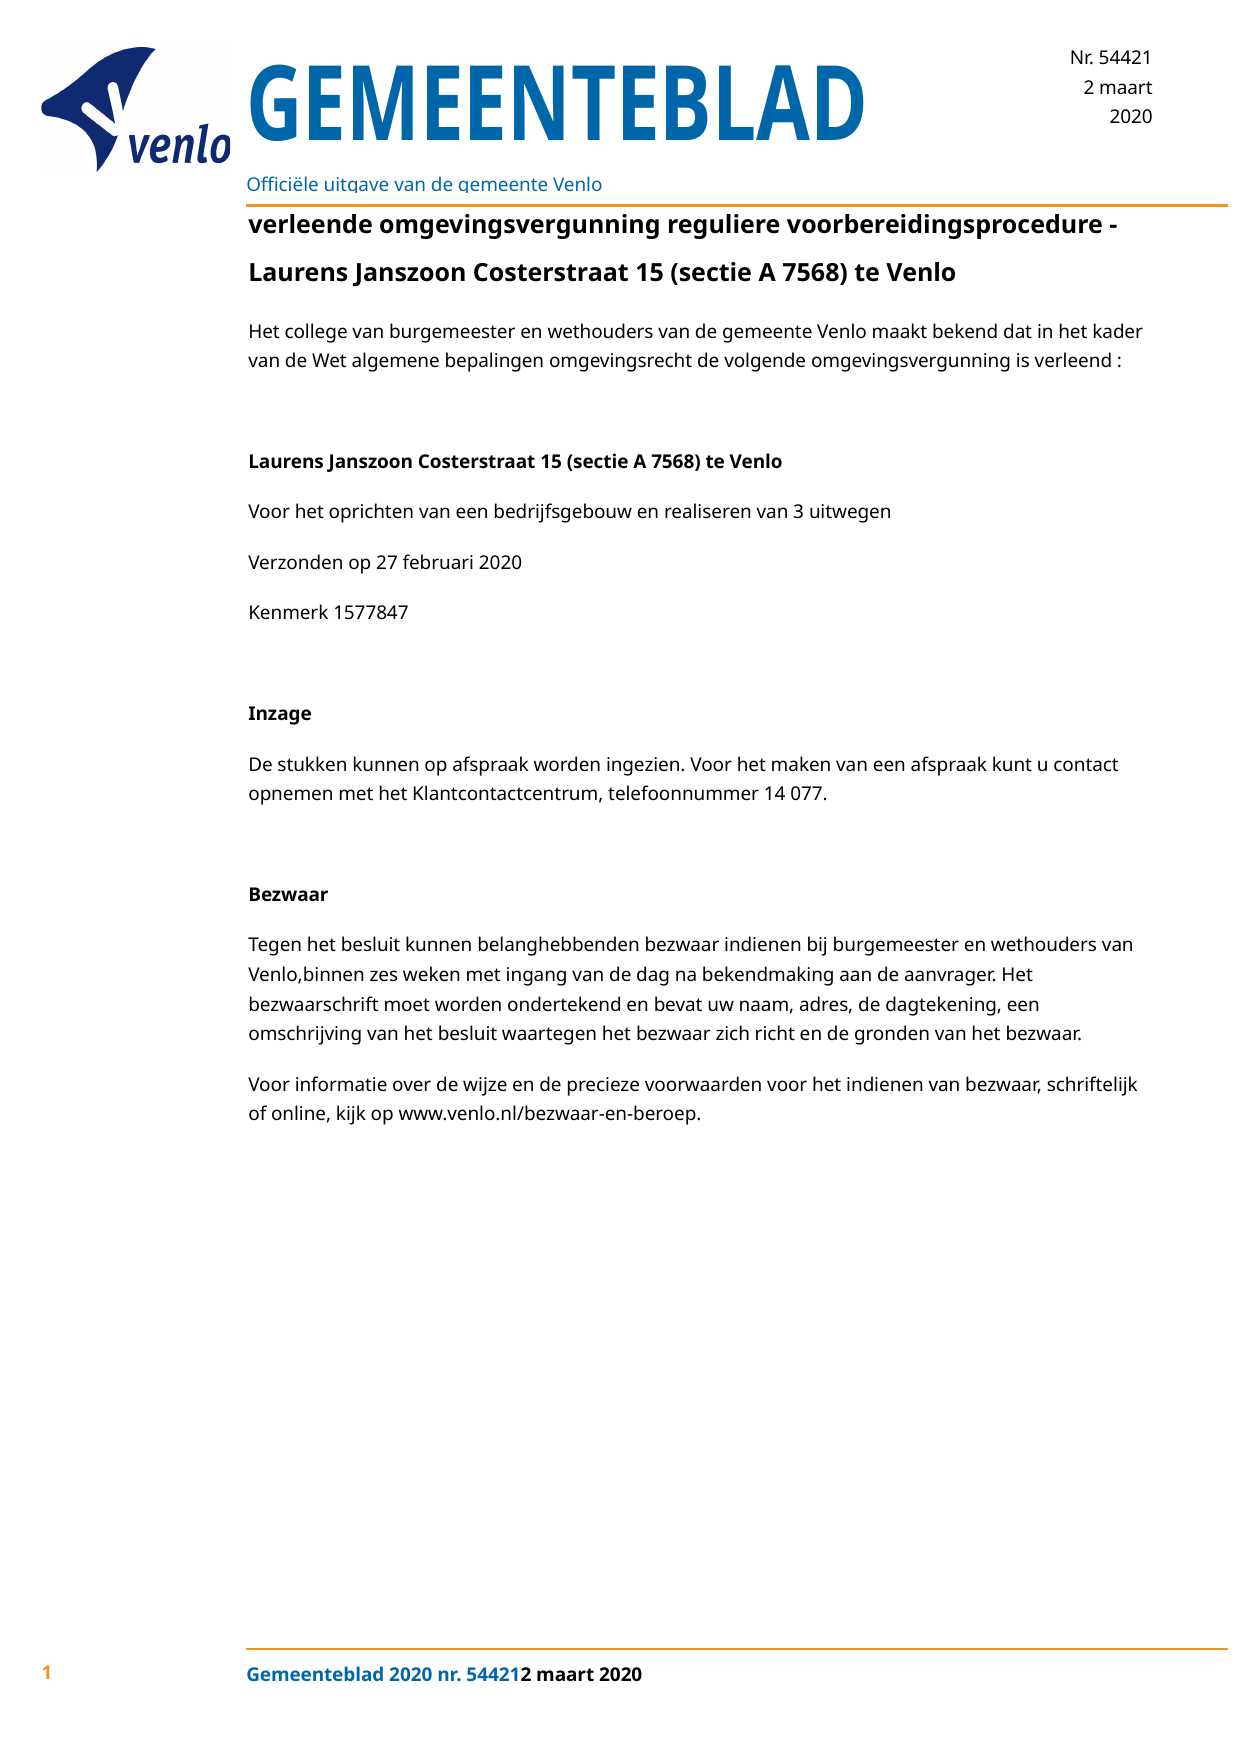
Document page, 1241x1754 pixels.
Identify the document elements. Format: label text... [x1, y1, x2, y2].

text De stukken kunnen op afspraak worden ingezien. Voor het maken van een afspraak kunt u contact opnemen met het Klantcontactcentrum, telefoonnummer 14 077. [248, 751, 1152, 806]
text Kenmerk 1577847 [248, 599, 1152, 625]
text Voor informatie over de wijze en de precieze voorwaarden voor het indienen van bezwaar, schriftelijk of online, kijk op www.venlo.nl/bezwaar-en-beroep. [248, 1071, 1152, 1126]
text Verzonden op 27 februari 2020 [248, 549, 1152, 575]
text verleende omgevingsvergunning reguliere voorbereidingsprocedure - Laurens Janszoon Costerstraat 15 (sectie A 7568) te Venlo [248, 207, 1152, 288]
picture [41, 47, 231, 172]
text Inzage [248, 700, 1152, 726]
text Voor het oprichten van een bedrijfsgebouw en realiseren van 3 uitwegen [248, 499, 1152, 524]
text Bezwaar [248, 881, 1152, 907]
text Tegen het besluit kunnen belanghebbenden bezwaar indienen bij burgemeester en wethouders van Venlo,binnen zes weken met ingang van de dag na bekendmaking aan de aanvrager. Het bezwaarschrift moet worden ondertekend en bevat uw naam, adres, de dagtekening, een omschrijving van het besluit waartegen het bezwaar zich richt en de gronden van het bezwaar. [248, 932, 1152, 1046]
text Het college van burgemeester en wethouders van de gemeente Venlo maakt bekend dat in het kader van de Wet algemene bepalingen omgevingsrecht de volgende omgevingsvergunning is verleend : [248, 318, 1152, 373]
text Laurens Janszoon Costerstraat 15 (sectie A 7568) te Venlo [248, 448, 1152, 474]
